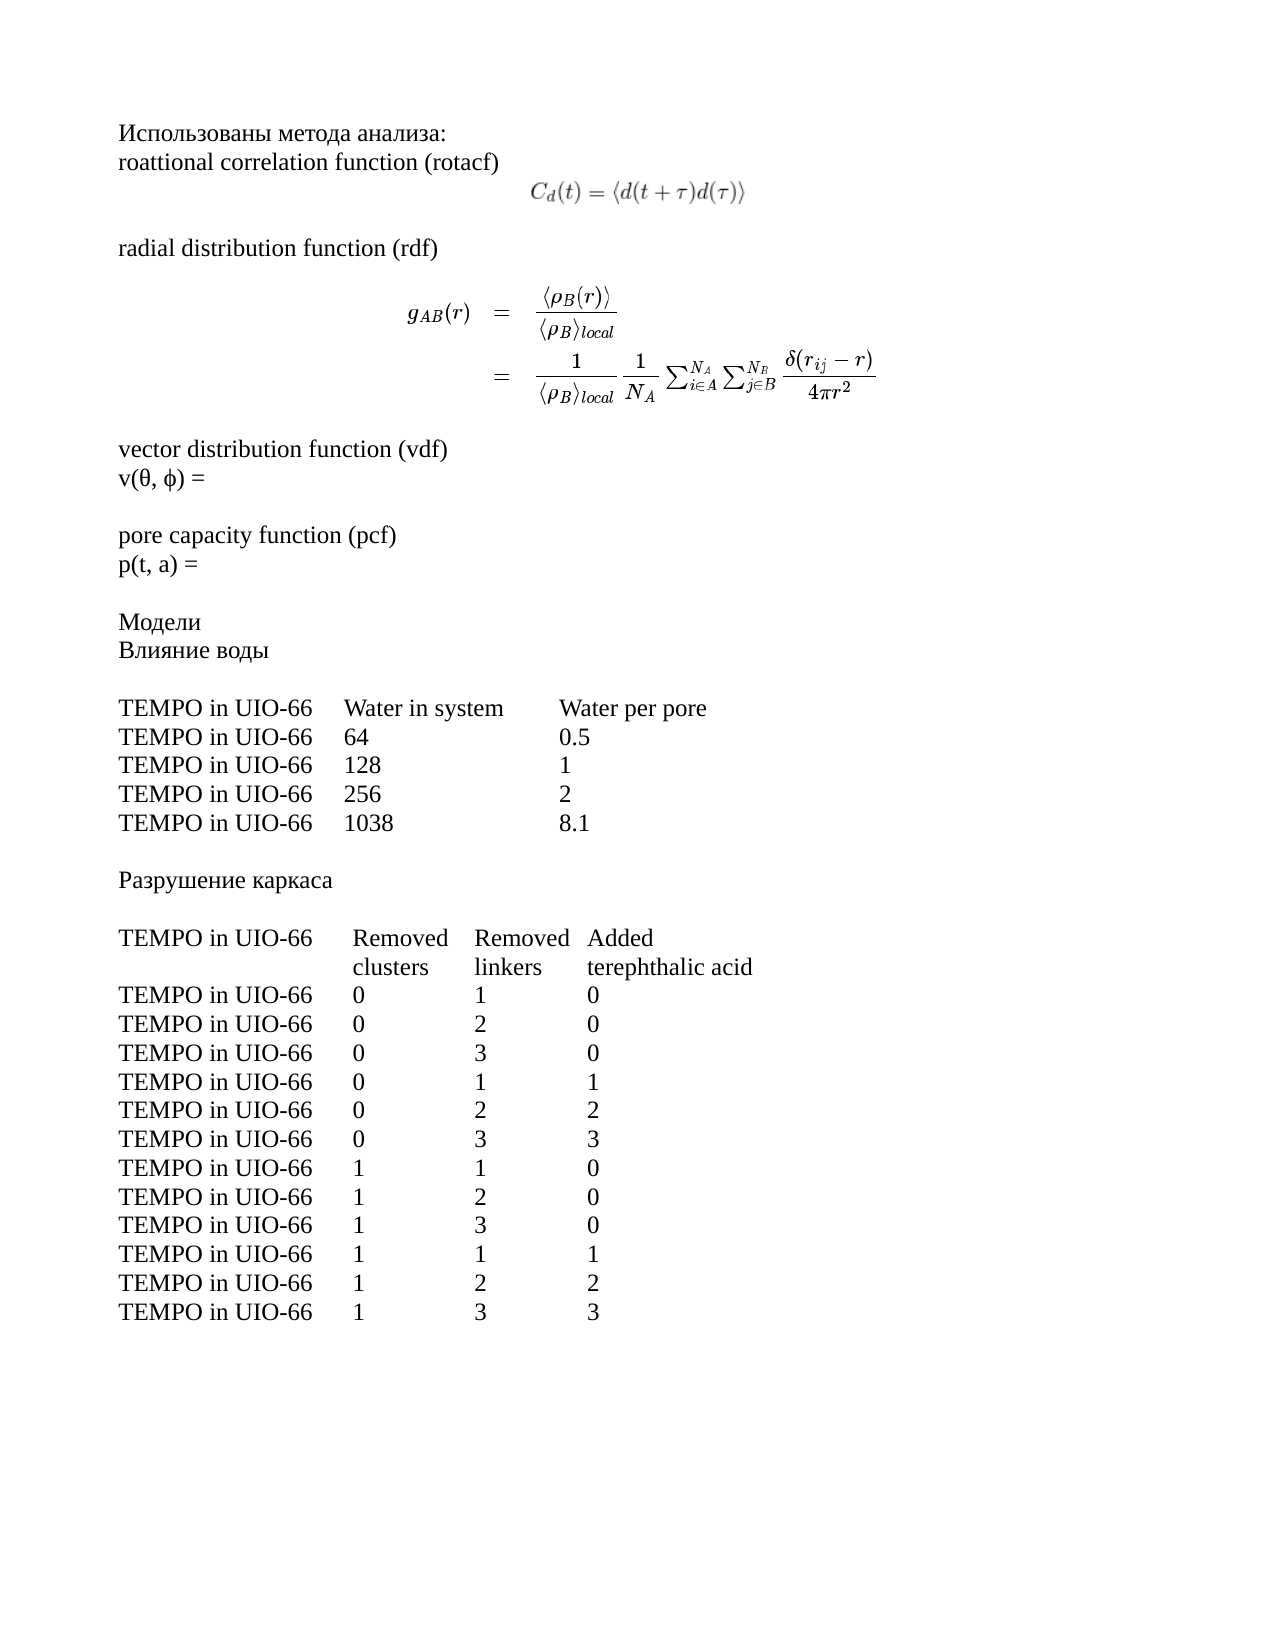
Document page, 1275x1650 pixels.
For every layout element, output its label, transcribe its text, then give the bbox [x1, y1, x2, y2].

table_header Removed linkers [474, 923, 587, 981]
table_cell TEMPO in UIO-66 [118, 1153, 352, 1182]
table_cell 2 [587, 1096, 765, 1124]
table_cell TEMPO in UIO-66 [118, 981, 352, 1009]
table_cell 1 [474, 1153, 587, 1182]
table_cell TEMPO in UIO-66 [118, 1096, 352, 1124]
table_header Added terephthalic acid [587, 923, 765, 981]
text vector distribution function (vdf) [118, 434, 1157, 463]
table_cell 0 [353, 1124, 474, 1153]
table_cell 2 [474, 1182, 587, 1211]
table_cell TEMPO in UIO-66 [118, 751, 343, 779]
table_cell 3 [474, 1124, 587, 1153]
table_cell 1 [353, 1297, 474, 1326]
text pore capacity function (pcf) [118, 521, 1157, 549]
table_cell TEMPO in UIO-66 [118, 808, 343, 837]
table_header Removed clusters [353, 923, 474, 981]
text roattional correlation function (rotacf) [118, 147, 1157, 176]
table_cell 1 [353, 1268, 474, 1297]
table_cell 0 [587, 1038, 765, 1067]
table_cell 3 [587, 1297, 765, 1326]
text Использованы метода анализа: [118, 118, 1157, 147]
table_cell 2 [474, 1268, 587, 1297]
table_cell TEMPO in UIO-66 [118, 779, 343, 808]
table_cell 0 [587, 1153, 765, 1182]
table_cell 0 [587, 1182, 765, 1211]
table_cell 1 [353, 1182, 474, 1211]
table_cell TEMPO in UIO-66 [118, 1268, 352, 1297]
table_cell 3 [474, 1297, 587, 1326]
table_cell 1 [474, 1067, 587, 1096]
table_cell 1 [587, 1239, 765, 1268]
table_cell TEMPO in UIO-66 [118, 1124, 352, 1153]
table_header Water per pore [559, 693, 755, 722]
text Разрушение каркаса [118, 866, 1157, 894]
table_cell 2 [559, 779, 755, 808]
table_cell 0 [587, 1211, 765, 1239]
table_cell 1 [587, 1067, 765, 1096]
table_cell 3 [474, 1038, 587, 1067]
table_cell 2 [474, 1096, 587, 1124]
table_cell 0 [353, 1038, 474, 1067]
table_cell 1 [559, 751, 755, 779]
picture [523, 175, 752, 218]
table_cell 0 [353, 1096, 474, 1124]
table_cell 0 [353, 981, 474, 1009]
table_cell 64 [344, 722, 559, 751]
table_cell 2 [474, 1009, 587, 1038]
table_header TEMPO in UIO-66 [118, 923, 352, 981]
text Влияние воды [118, 636, 1157, 664]
table_cell 8.1 [559, 808, 755, 837]
table_cell 3 [587, 1124, 765, 1153]
table_cell TEMPO in UIO-66 [118, 1038, 352, 1067]
table_cell 0 [353, 1067, 474, 1096]
table_cell TEMPO in UIO-66 [118, 1009, 352, 1038]
text v(θ, ϕ) = [118, 463, 1157, 492]
table_header TEMPO in UIO-66 [118, 693, 343, 722]
table_cell TEMPO in UIO-66 [118, 1239, 352, 1268]
table_cell 2 [587, 1268, 765, 1297]
table_cell TEMPO in UIO-66 [118, 1182, 352, 1211]
table_cell 1 [474, 1239, 587, 1268]
table_cell TEMPO in UIO-66 [118, 1297, 352, 1326]
text Модели [118, 607, 1157, 636]
table_cell 1 [353, 1153, 474, 1182]
table_cell 256 [344, 779, 559, 808]
table_cell 0.5 [559, 722, 755, 751]
text p(t, a) = [118, 549, 1157, 578]
table_cell 1 [474, 981, 587, 1009]
table_cell TEMPO in UIO-66 [118, 1067, 352, 1096]
table_cell 0 [587, 981, 765, 1009]
table_cell 0 [587, 1009, 765, 1038]
table_cell 3 [474, 1211, 587, 1239]
table_cell 128 [344, 751, 559, 779]
picture [393, 261, 882, 422]
table_cell TEMPO in UIO-66 [118, 722, 343, 751]
table_cell 1 [353, 1211, 474, 1239]
table_cell 0 [353, 1009, 474, 1038]
text radial distribution function (rdf) [118, 233, 1157, 262]
table_cell 1038 [344, 808, 559, 837]
table_header Water in system [344, 693, 559, 722]
table_cell 1 [353, 1239, 474, 1268]
table_cell TEMPO in UIO-66 [118, 1211, 352, 1239]
